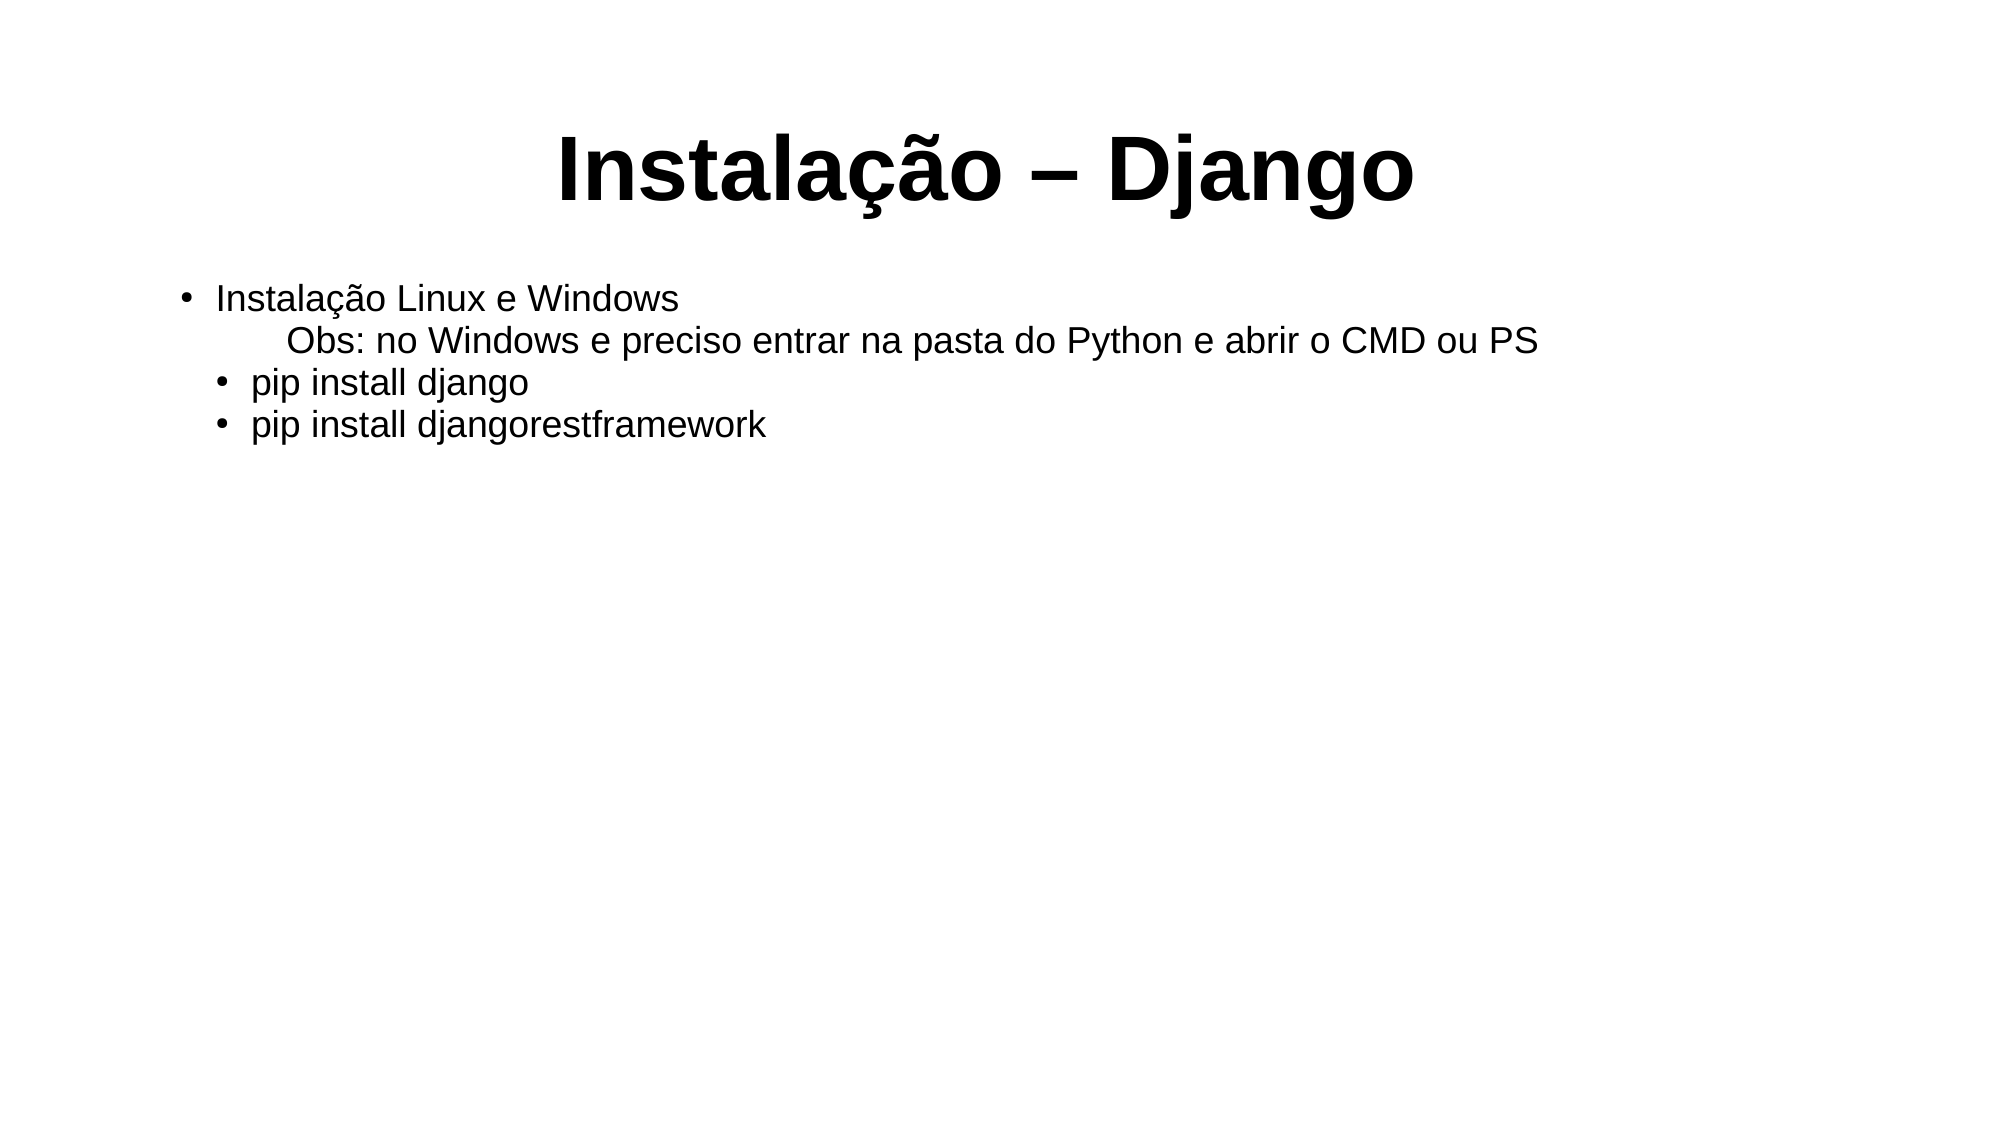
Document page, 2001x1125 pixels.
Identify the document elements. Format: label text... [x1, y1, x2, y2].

text_box Instalação Linux e Windows Obs: no Windows e preciso entrar na pasta do Python e abrir o CMD ou PS pip install django pip install djangorestframework [165, 270, 1560, 519]
title Instalação – Django [137, 59, 1863, 278]
